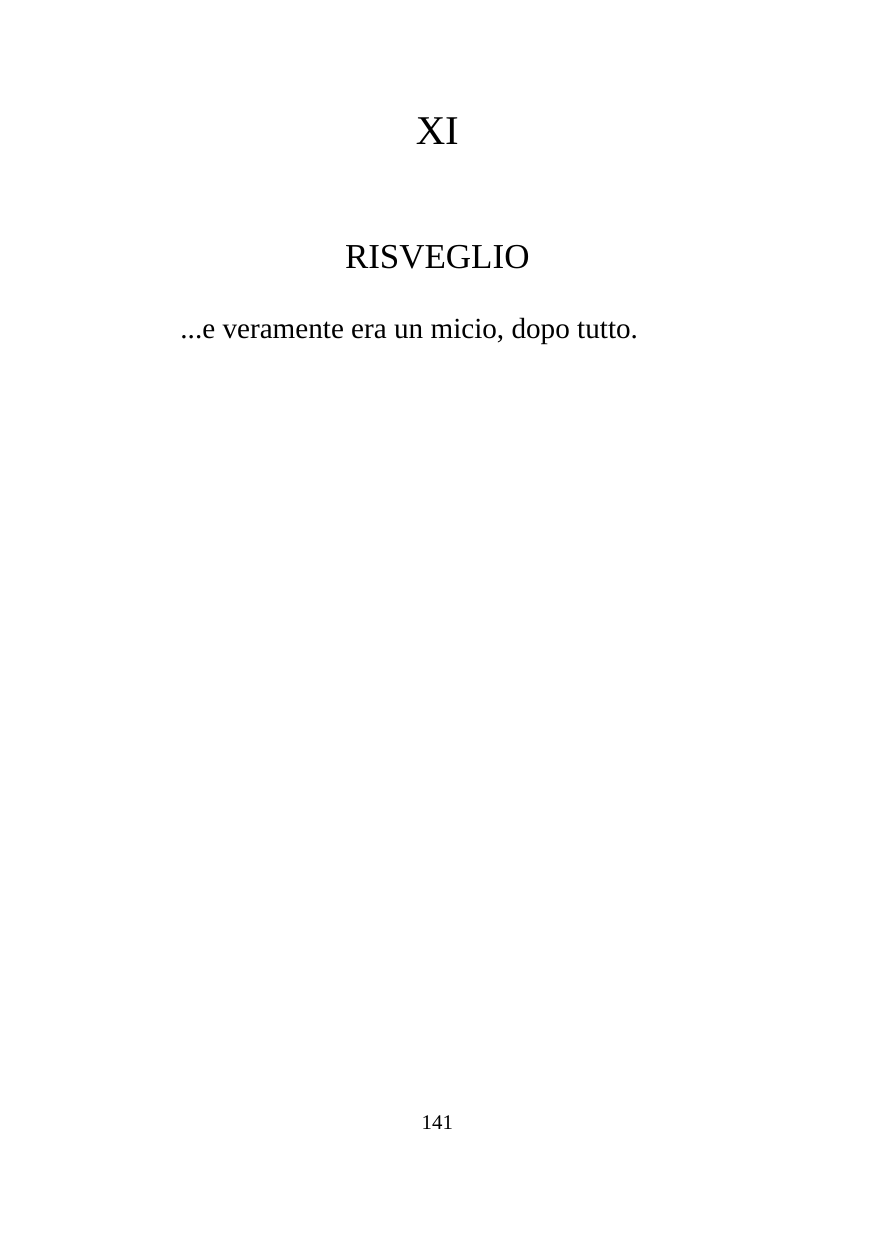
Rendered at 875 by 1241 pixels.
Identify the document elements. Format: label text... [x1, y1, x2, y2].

text ...e veramente era un micio, dopo tutto. [106, 312, 768, 345]
subtitle RISVEGLIO [106, 236, 768, 276]
subtitle XI [106, 106, 768, 153]
